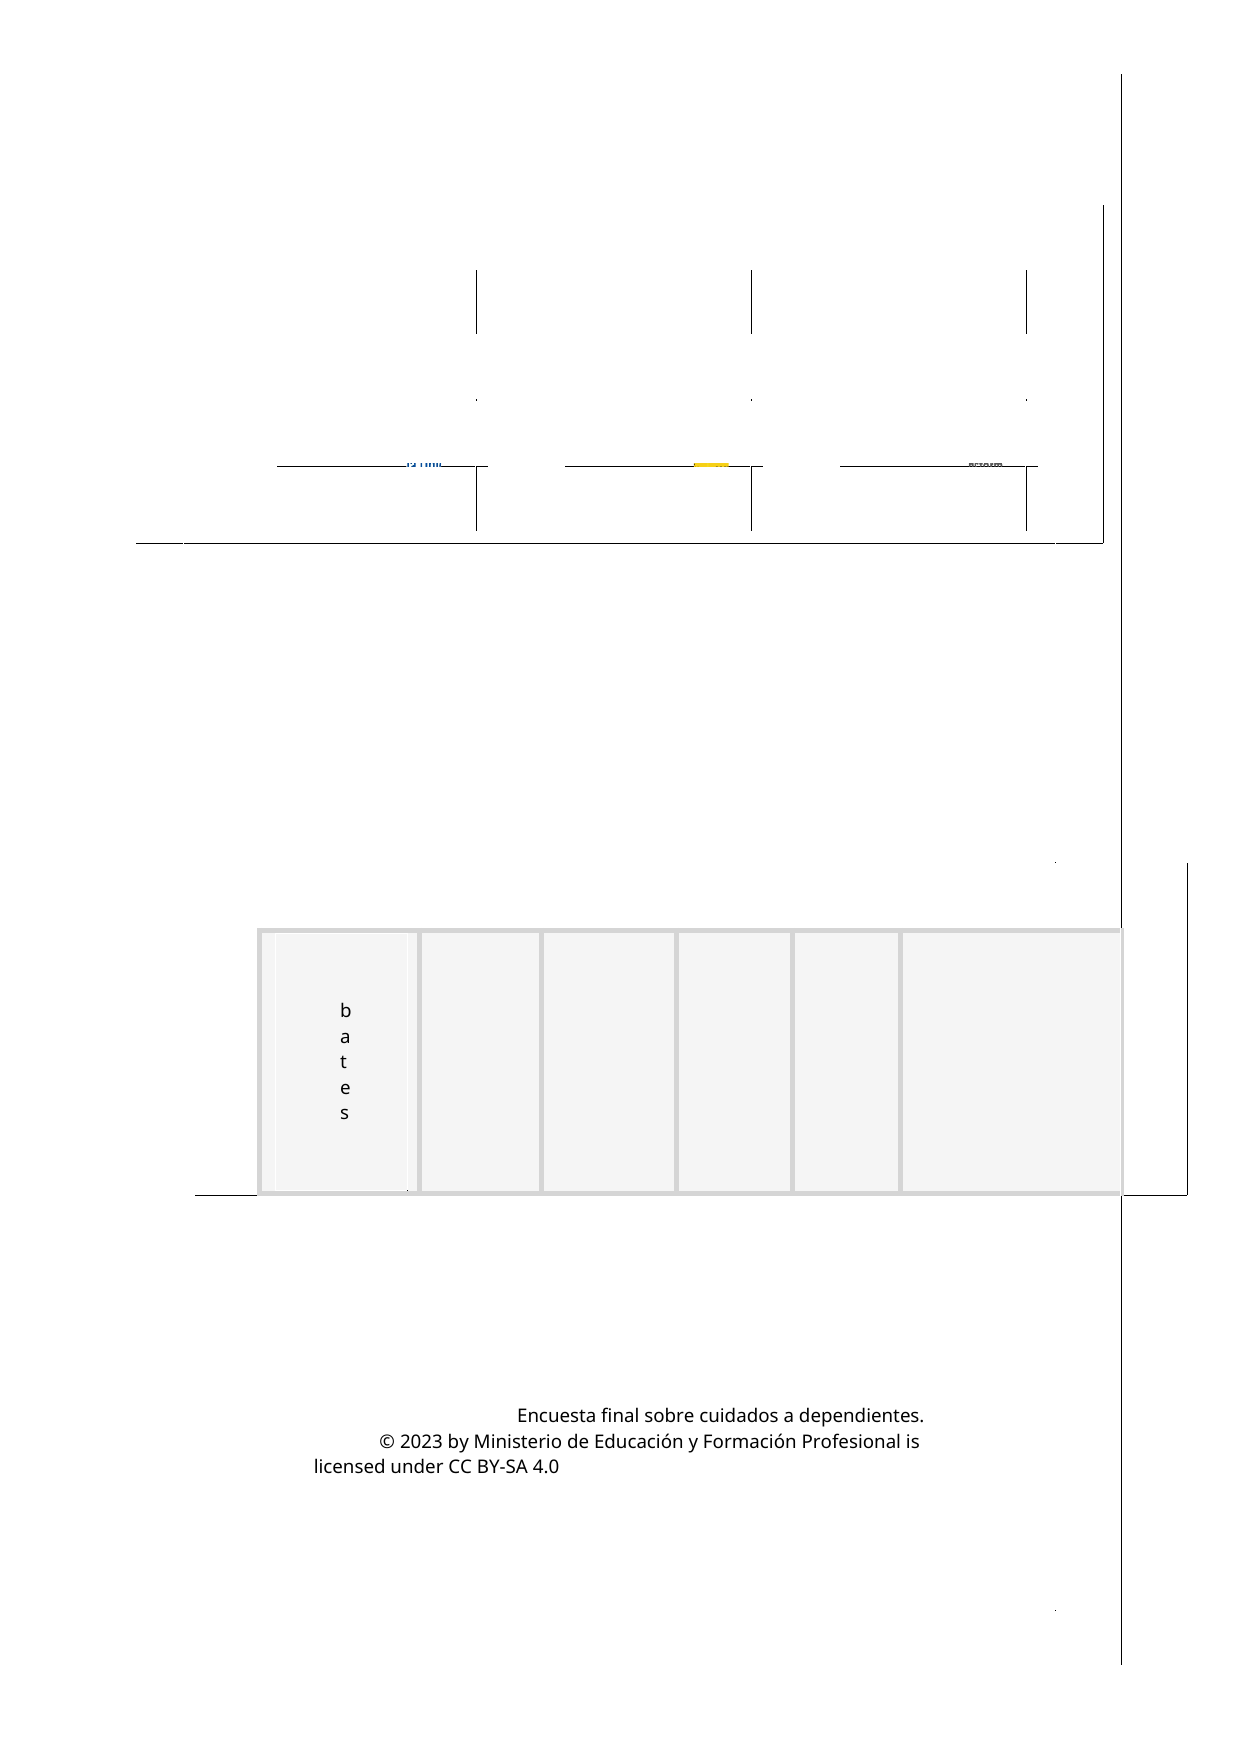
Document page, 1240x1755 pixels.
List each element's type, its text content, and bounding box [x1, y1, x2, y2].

table_cell [422, 933, 539, 1191]
table_cell [795, 933, 898, 1191]
table_cell [679, 933, 790, 1191]
table_cell [262, 933, 275, 1191]
table_cell [408, 933, 417, 1191]
table_cell [903, 933, 1120, 1191]
table_cell bates [276, 934, 407, 1190]
table_cell [544, 933, 674, 1191]
